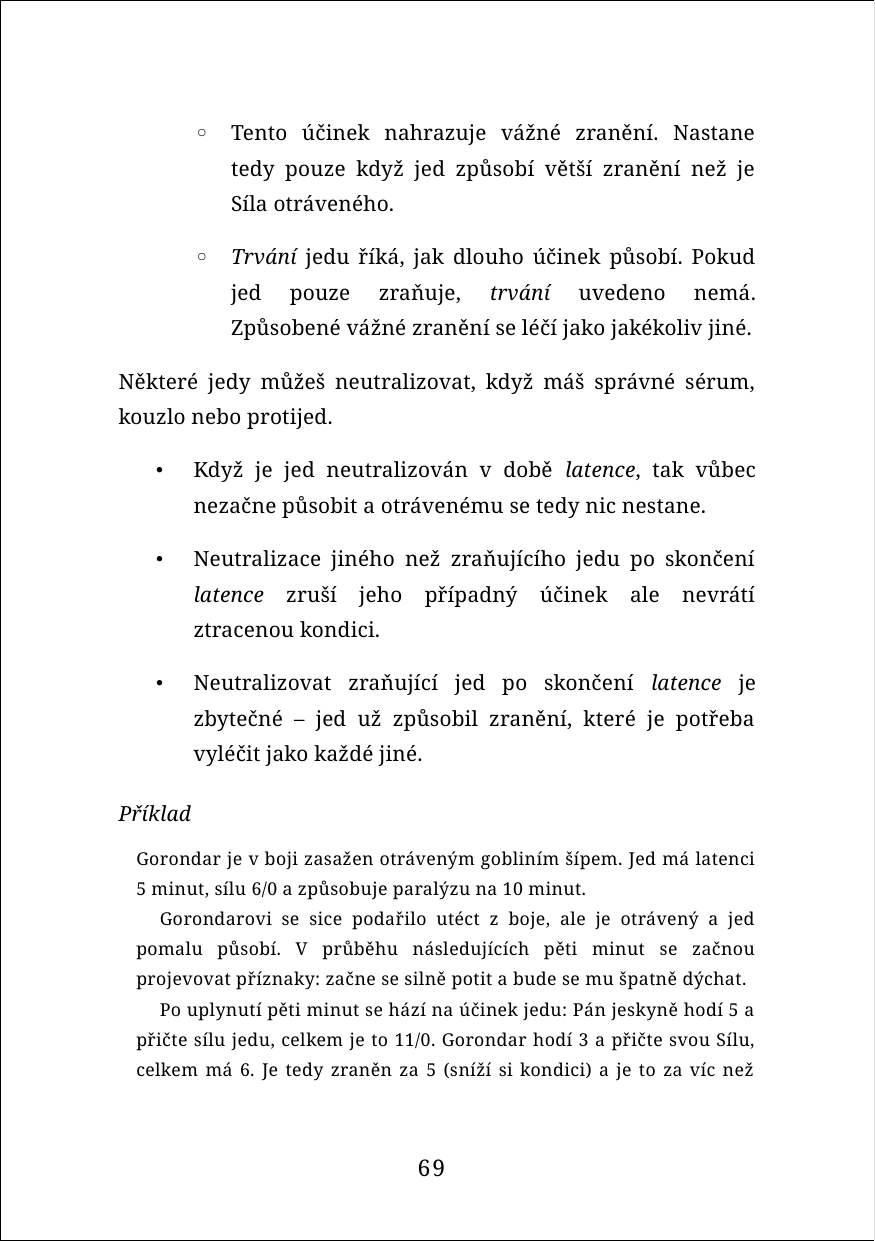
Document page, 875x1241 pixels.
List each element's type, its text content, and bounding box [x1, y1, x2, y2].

list Tento účinek nahrazuje vážné zranění. Nastane tedy pouze když jed způsobí větší zranění než je Síla otráveného. [193, 118, 756, 218]
text Některé jedy můžeš neutralizovat, když máš správné sérum, kouzlo nebo protijed. [118, 367, 756, 431]
list Když je jed neutralizován v době latence, tak vůbec nezačne působit a otrávenému se tedy nic nestane. [156, 456, 756, 519]
list Neutralizovat zraňující jed po skončení latence je zbytečné – jed už způsobil zranění, které je potřeba vyléčit jako každé jiné. [156, 668, 756, 768]
list Neutralizace jiného než zraňujícího jedu po skončení latence zruší jeho případný účinek ale nevrátí ztracenou kondici. [156, 544, 756, 644]
text Příklad [118, 799, 756, 827]
list Trvání jedu říká, jak dlouho účinek působí. Pokud jed pouze zraňuje, trvání uvedeno nemá. Způsobené vážné zranění se léčí jako jakékoliv jiné. [193, 242, 756, 342]
text Gorondar je v boji zasažen otráveným gobliním šípem. Jed má latenci 5 minut, sílu 6/0 a způsobuje paralýzu na 10 minut. Gorondarovi se sice podařilo utéct z boje, ale je otrávený a jed pomalu působí. V průběhu následujících pěti minut se začnou projevovat příznaky: začne se silně potit a bude se mu špatně dýchat. Po uplynutí pěti minut se hází na účinek jedu: Pán jeskyně hodí 5 a přičte sílu jedu, celkem je to 11/0. Gorondar hodí 3 a přičte svou Sílu, celkem má 6. Je tedy zraněn za 5 (sníží si kondici) a je to za víc než [136, 846, 756, 1082]
